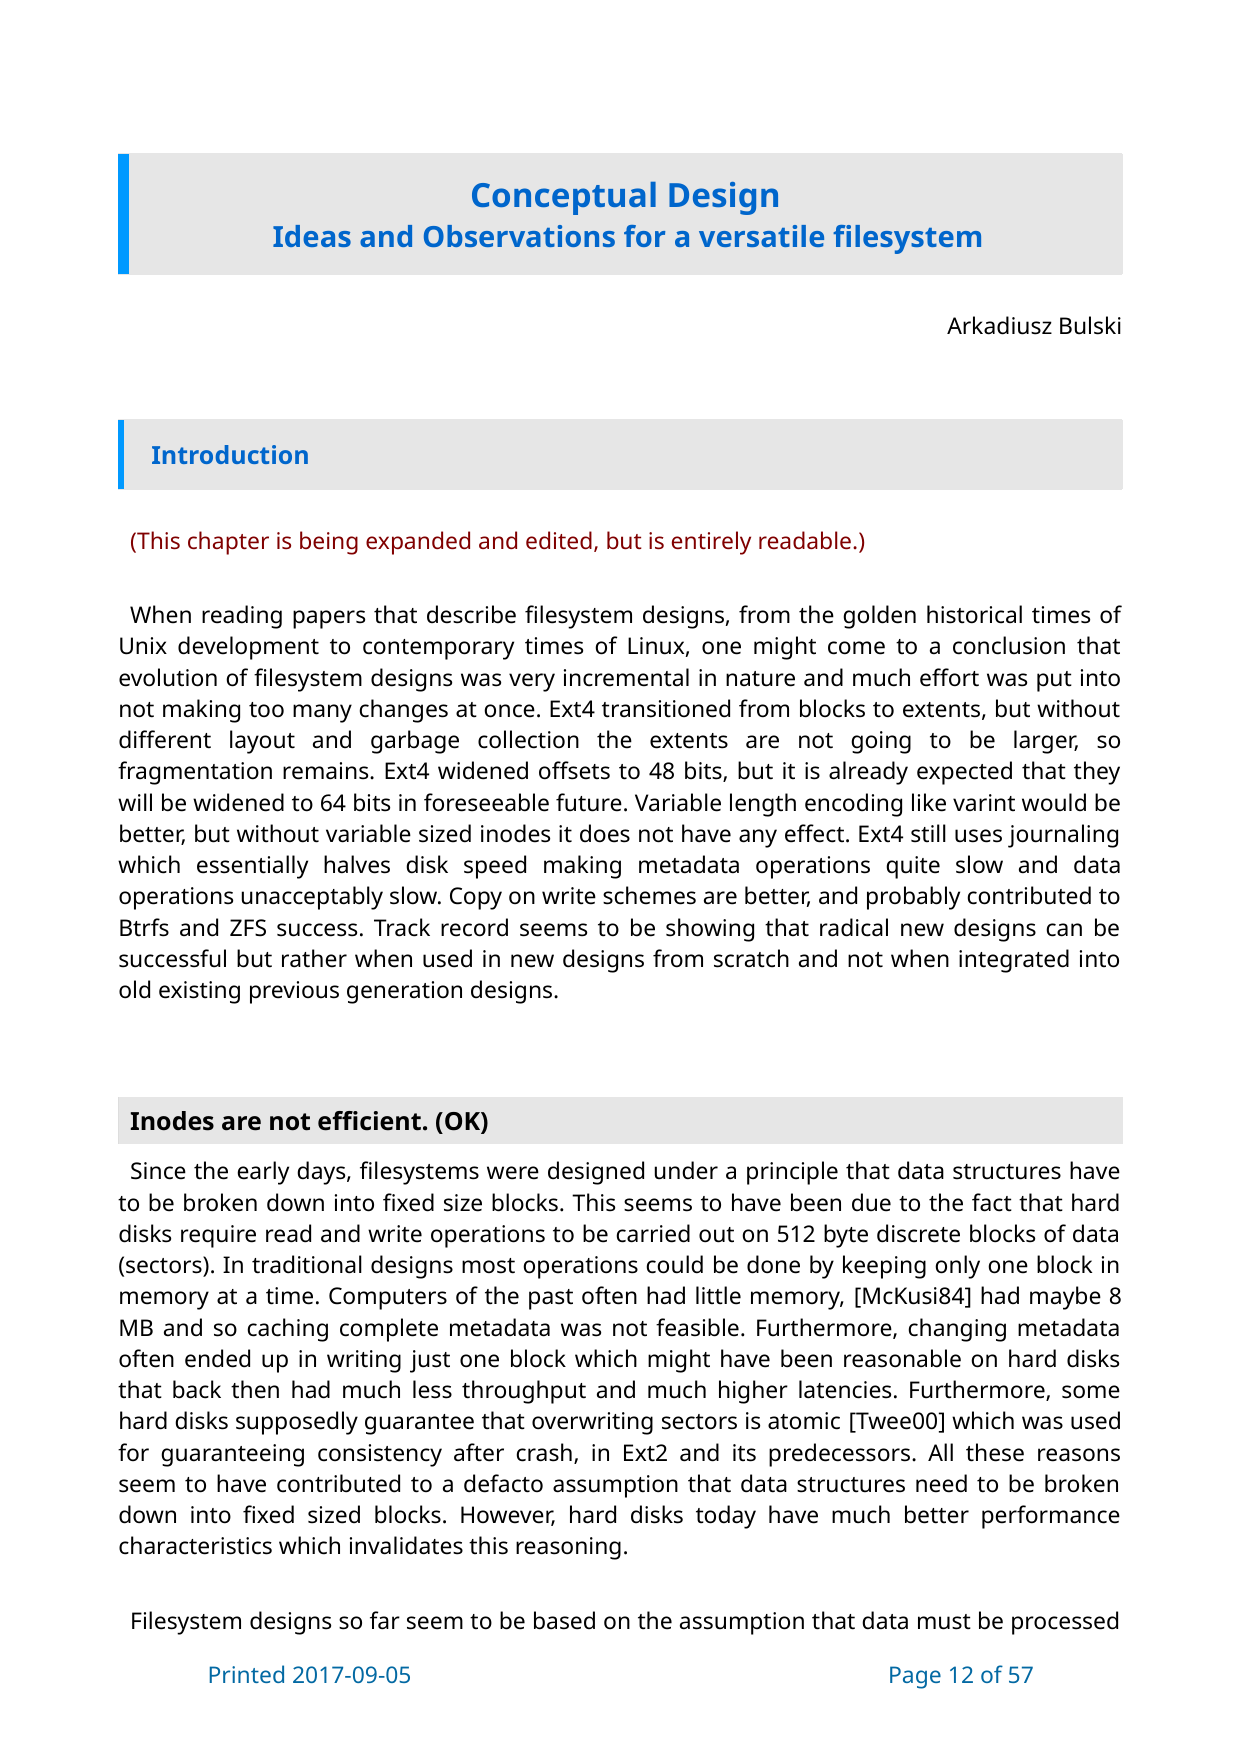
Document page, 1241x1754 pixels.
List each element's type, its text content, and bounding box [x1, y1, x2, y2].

text Filesystem designs so far seem to be based on the assumption that data must be processed [118, 1604, 1122, 1636]
text (This chapter is being expanded and edited, but is entirely readable.) [118, 524, 1122, 556]
text Arkadiusz Bulski [118, 310, 1122, 341]
subtitle Introduction [124, 421, 1122, 489]
text When reading papers that describe filesystem designs, from the golden historical times of Unix development to contemporary times of Linux, one might come to a conclusion that evolution of filesystem designs was very incremental in nature and much effort was put into not making too many changes at once. Ext4 transitioned from blocks to extents, but without different layout and garbage collection the extents are not going to be larger, so fragmentation remains. Ext4 widened offsets to 48 bits, but it is already expected that they will be widened to 64 bits in foreseeable future. Variable length encoding like varint would be better, but without variable sized inodes it does not have any effect. Ext4 still uses journaling which essentially halves disk speed making metadata operations quite slow and data operations unacceptably slow. Copy on write schemes are better, and probably contributed to Btrfs and ZFS success. Track record seems to be showing that radical new designs can be successful but rather when used in new designs from scratch and not when integrated into old existing previous generation designs. [118, 599, 1122, 1005]
subtitle Conceptual Design Ideas and Observations for a versatile filesystem [129, 155, 1122, 274]
text Since the early days, filesystems were designed under a principle that data structures have to be broken down into fixed size blocks. This seems to have been due to the fact that hard disks require read and write operations to be carried out on 512 byte discrete blocks of data (sectors). In traditional designs most operations could be done by keeping only one block in memory at a time. Computers of the past often had little memory, [McKusi84] had maybe 8 MB and so caching complete metadata was not feasible. Furthermore, changing metadata often ended up in writing just one block which might have been reasonable on hard disks that back then had much less throughput and much higher latencies. Furthermore, some hard disks supposedly guarantee that overwriting sectors is atomic [Twee00] which was used for guaranteeing consistency after crash, in Ext2 and its predecessors. All these reasons seem to have contributed to a defacto assumption that data structures need to be broken down into fixed sized blocks. However, hard disks today have much better performance characteristics which invalidates this reasoning. [118, 1155, 1122, 1561]
subtitle Inodes are not efficient. (OK) [119, 1098, 1122, 1143]
